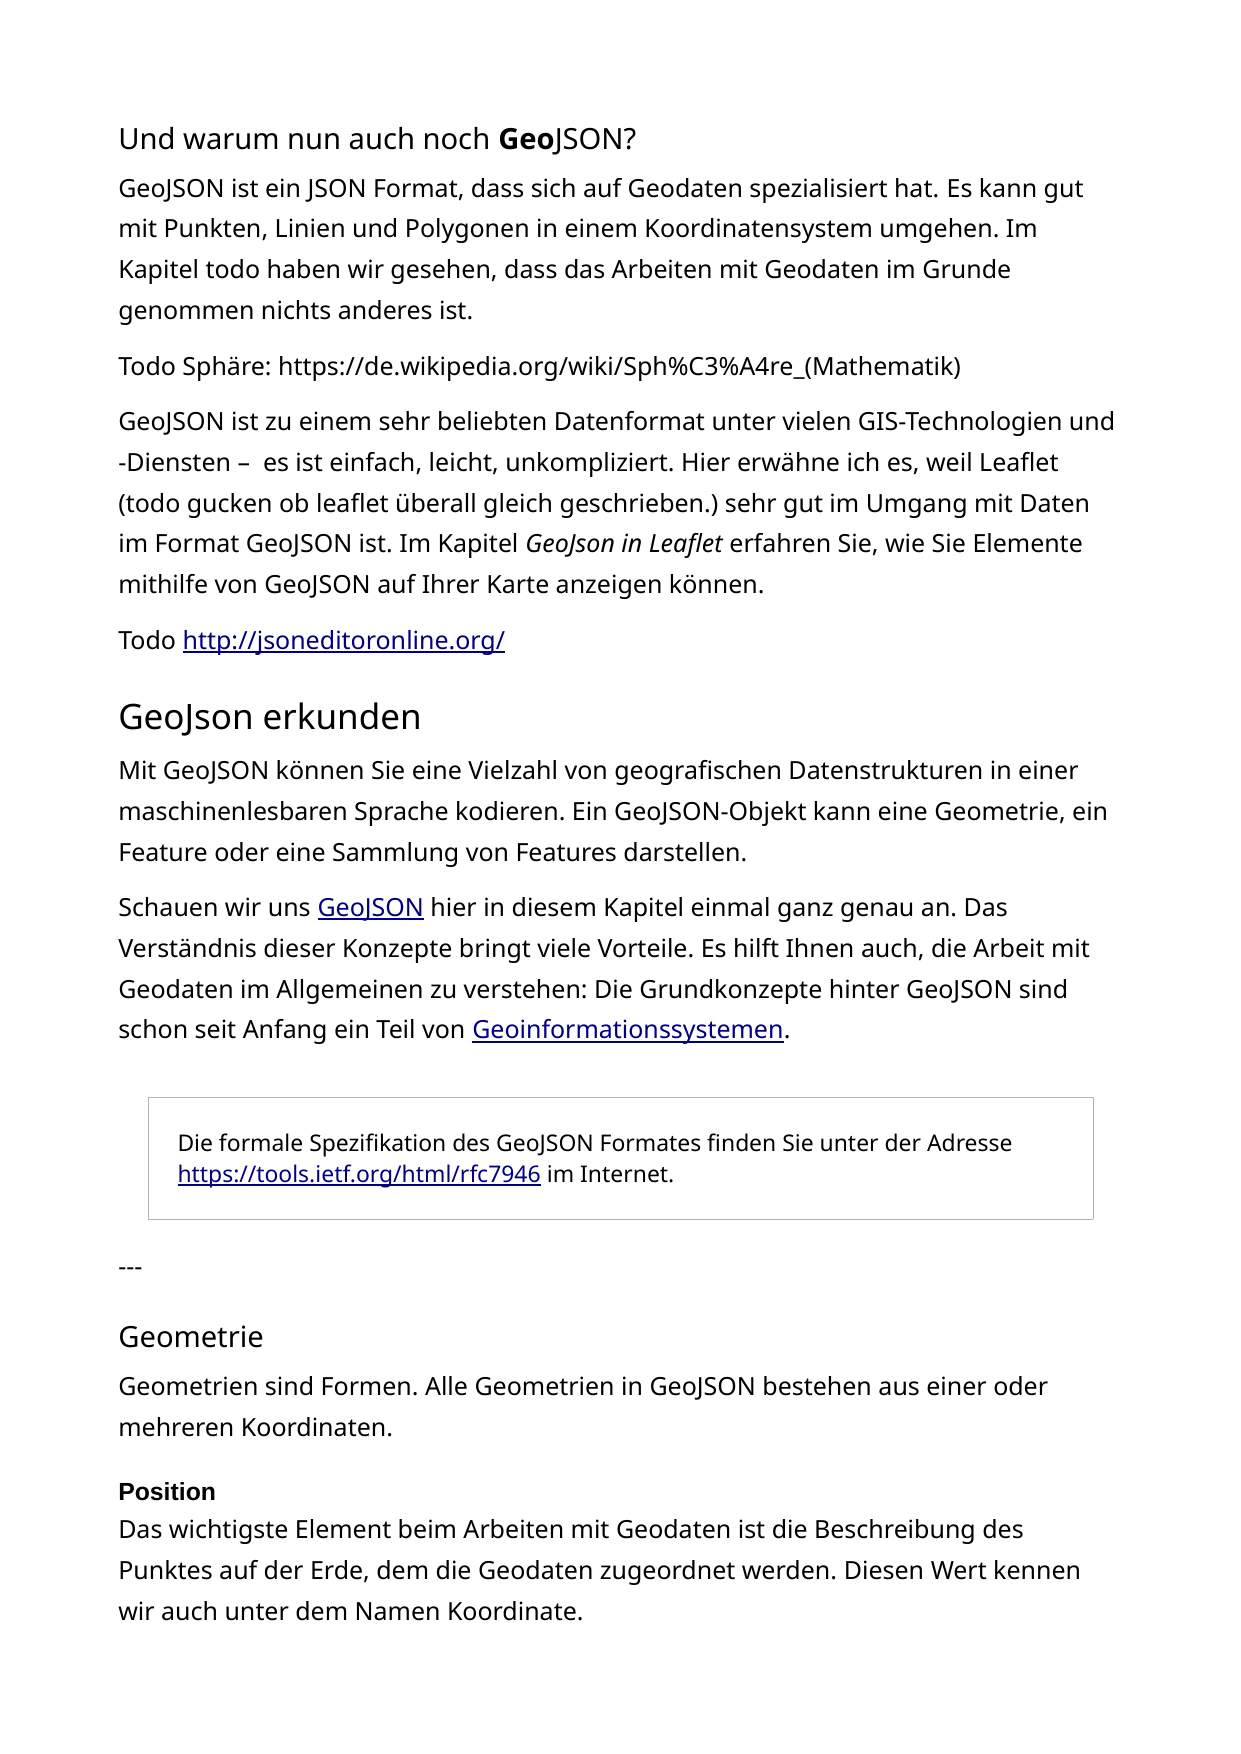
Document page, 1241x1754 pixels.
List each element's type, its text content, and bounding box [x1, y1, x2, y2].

text Das wichtigste Element beim Arbeiten mit Geodaten ist die Beschreibung des Punktes auf der Erde, dem die Geodaten zugeordnet werden. Diesen Wert kennen wir auch unter dem Namen Koordinate. [118, 1512, 1122, 1628]
text --- [118, 1248, 1122, 1282]
text Todo Sphäre: https://de.wikipedia.org/wiki/Sph%C3%A4re_(Mathematik) [118, 348, 1122, 382]
subtitle Position [118, 1477, 1122, 1506]
text Mit GeoJSON können Sie eine Vielzahl von geografischen Datenstrukturen in einer maschinenlesbaren Sprache kodieren. Ein GeoJSON-Objekt kann eine Geometrie, ein Feature oder eine Sammlung von Features darstellen. [118, 753, 1122, 868]
text GeoJSON ist ein JSON Format, dass sich auf Geodaten spezialisiert hat. Es kann gut mit Punkten, Linien und Polygonen in einem Koordinatensystem umgehen. Im Kapitel todo haben wir gesehen, dass das Arbeiten mit Geodaten im Grunde genommen nichts anderes ist. [118, 170, 1122, 327]
subtitle Und warum nun auch noch GeoJSON? [118, 118, 1122, 158]
text Todo http://jsoneditoronline.org/ [118, 622, 1122, 656]
text GeoJSON ist zu einem sehr beliebten Datenformat unter vielen GIS-Technologien und -Diensten – es ist einfach, leicht, unkompliziert. Hier erwähne ich es, weil Leaflet (todo gucken ob leaflet überall gleich geschrieben.) sehr gut im Umgang mit Daten im Format GeoJSON ist. Im Kapitel GeoJson in Leaflet erfahren Sie, wie Sie Elemente mithilfe von GeoJSON auf Ihrer Karte anzeigen können. [118, 404, 1122, 601]
text Geometrien sind Formen. Alle Geometrien in GeoJSON bestehen aus einer oder mehreren Koordinaten. [118, 1368, 1122, 1443]
text Die formale Spezifikation des GeoJSON Formates finden Sie unter der Adresse https://tools.ietf.org/html/rfc7946 im Internet. [149, 1098, 1093, 1219]
subtitle Geometrie [118, 1316, 1122, 1356]
text Schauen wir uns GeoJSON hier in diesem Kapitel einmal ganz genau an. Das Verständnis dieser Konzepte bringt viele Vorteile. Es hilft Ihnen auch, die Arbeit mit Geodaten im Allgemeinen zu verstehen: Die Grundkonzepte hinter GeoJSON sind schon seit Anfang ein Teil von Geoinformationssystemen. [118, 890, 1122, 1046]
subtitle GeoJson erkunden [118, 692, 1122, 740]
